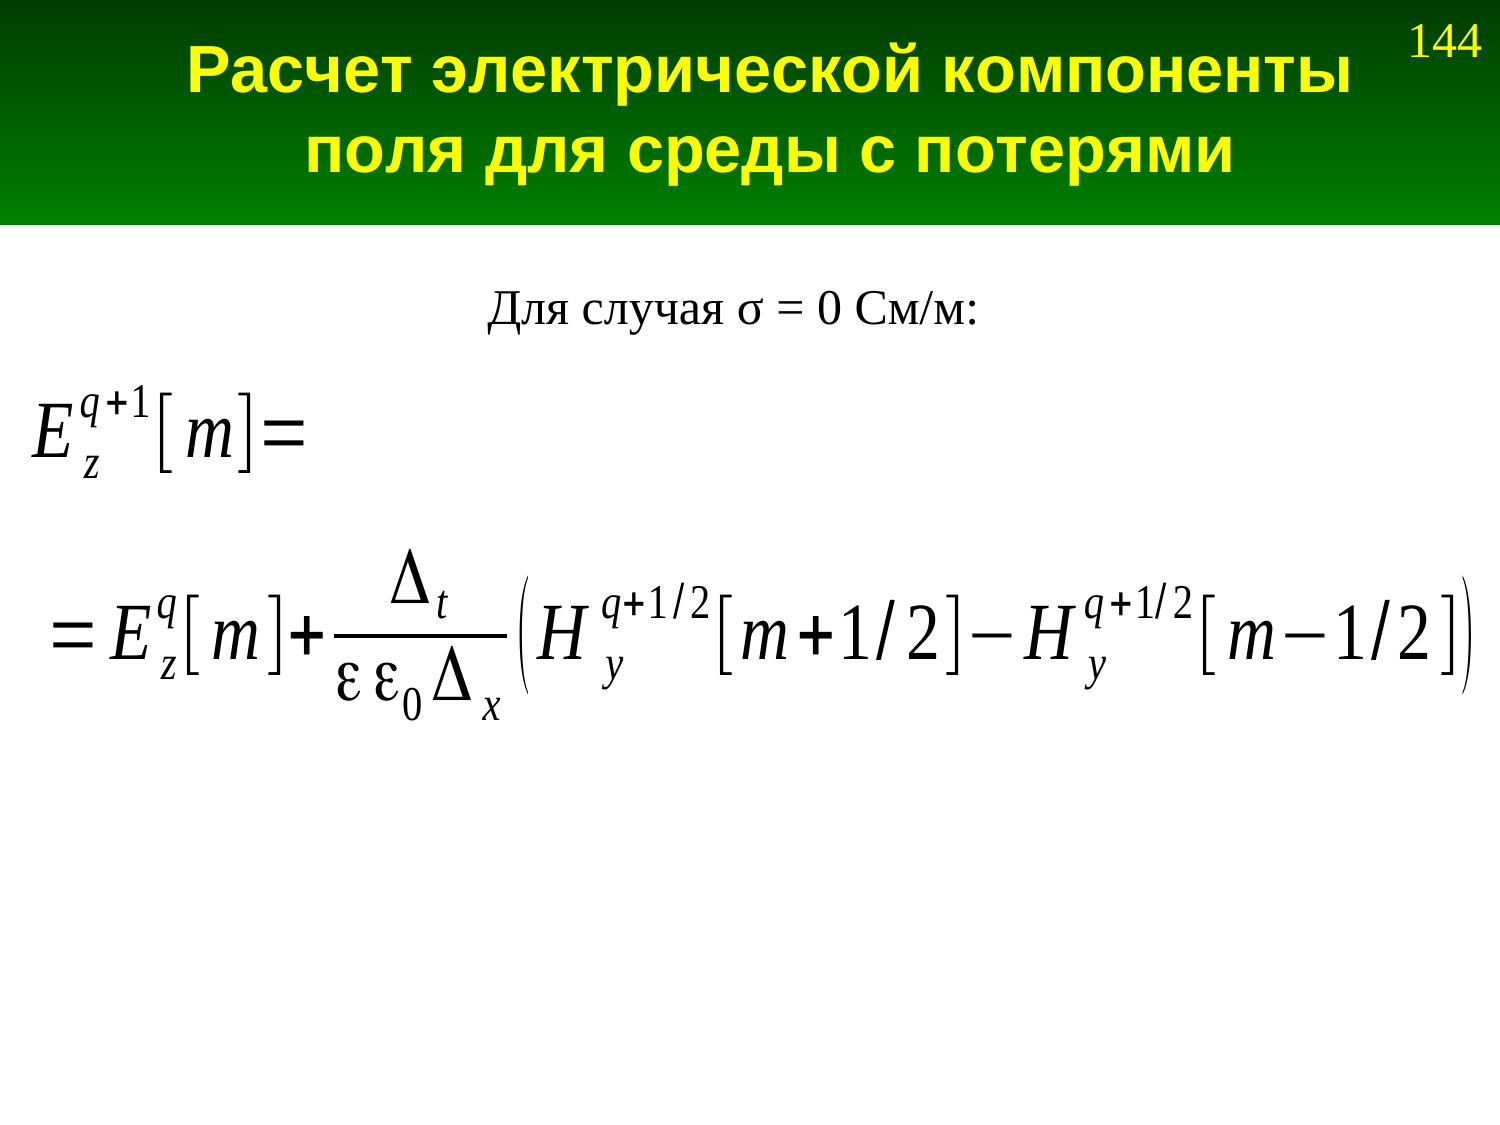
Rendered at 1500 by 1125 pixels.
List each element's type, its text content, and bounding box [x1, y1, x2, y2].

chart [29, 542, 1492, 733]
title Расчет электрической компоненты поля для среды с потерями [100, 7, 1441, 204]
text_box Для случая σ = 0 См/м: [472, 267, 995, 343]
chart [11, 371, 329, 487]
